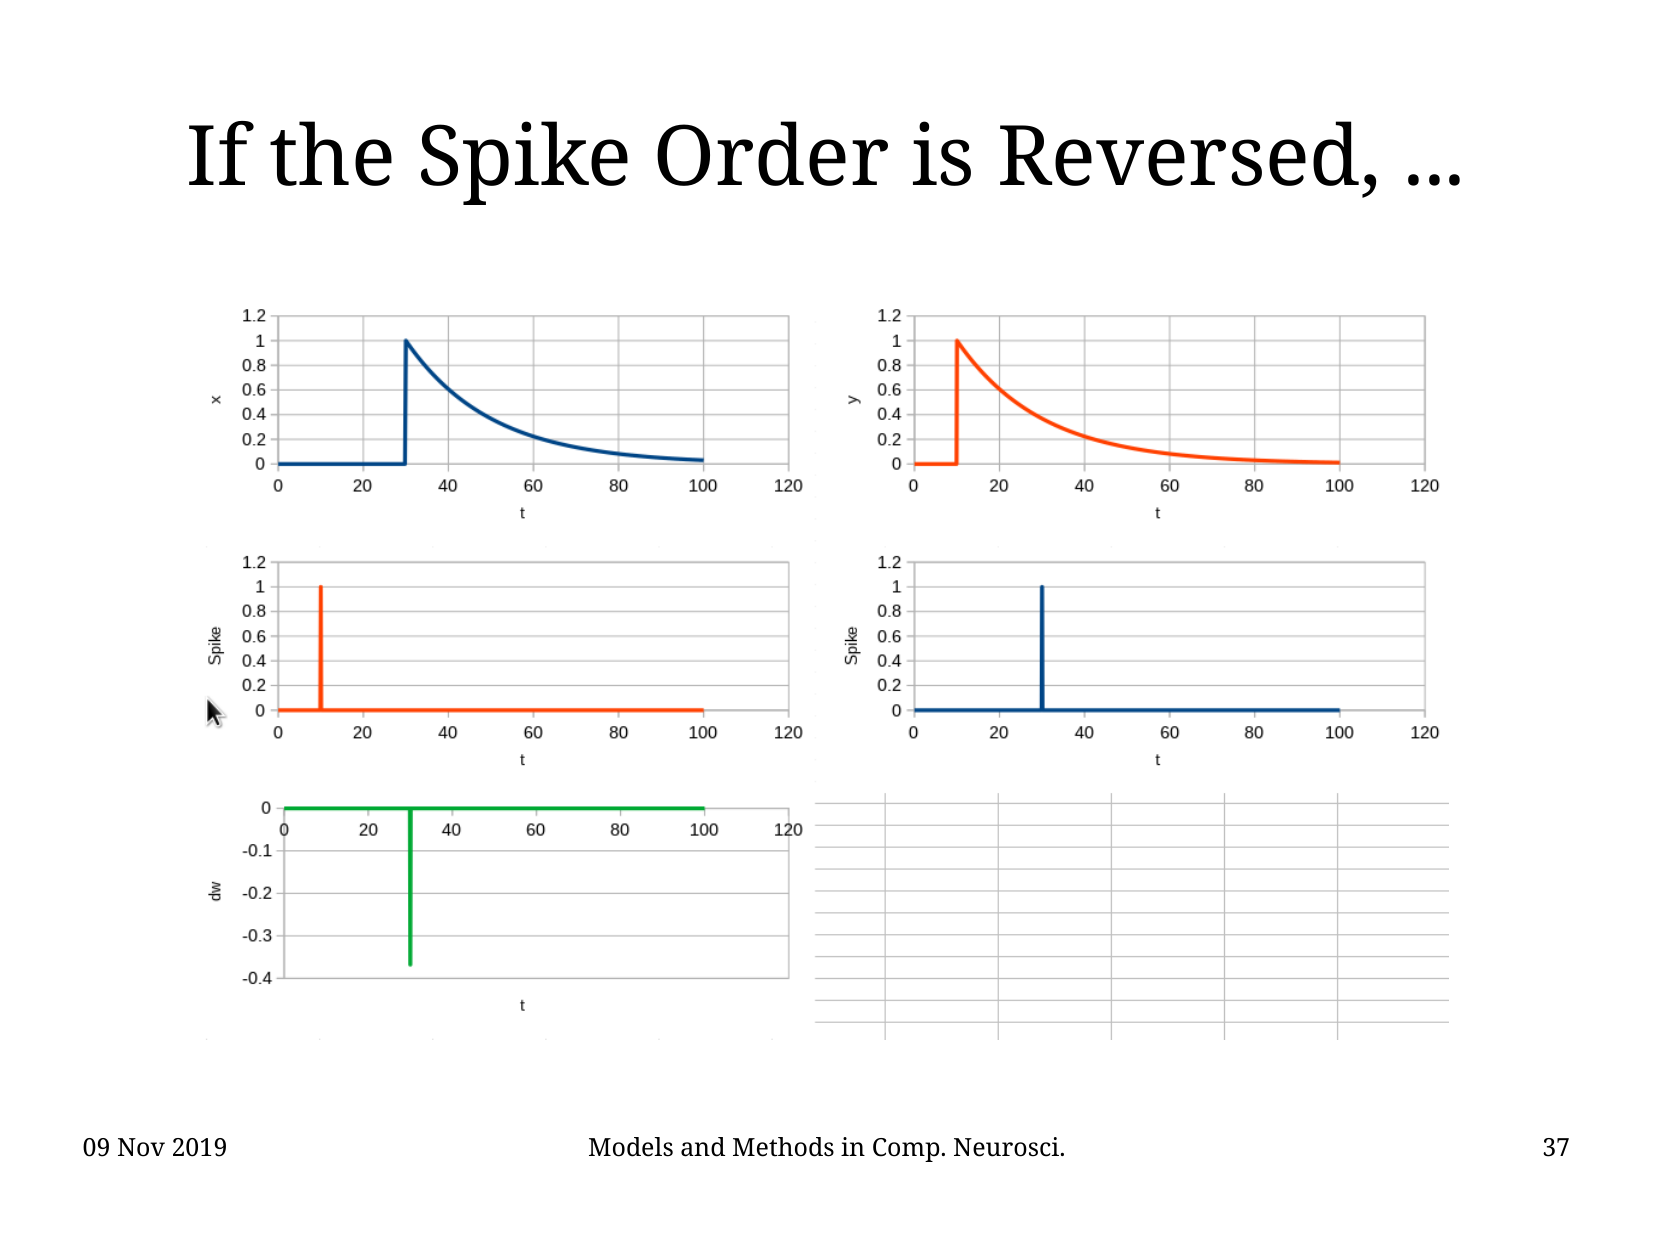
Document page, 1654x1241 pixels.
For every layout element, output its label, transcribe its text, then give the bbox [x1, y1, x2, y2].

picture [182, 302, 1449, 1040]
title If the Spike Order is Reversed, ... [82, 49, 1571, 257]
